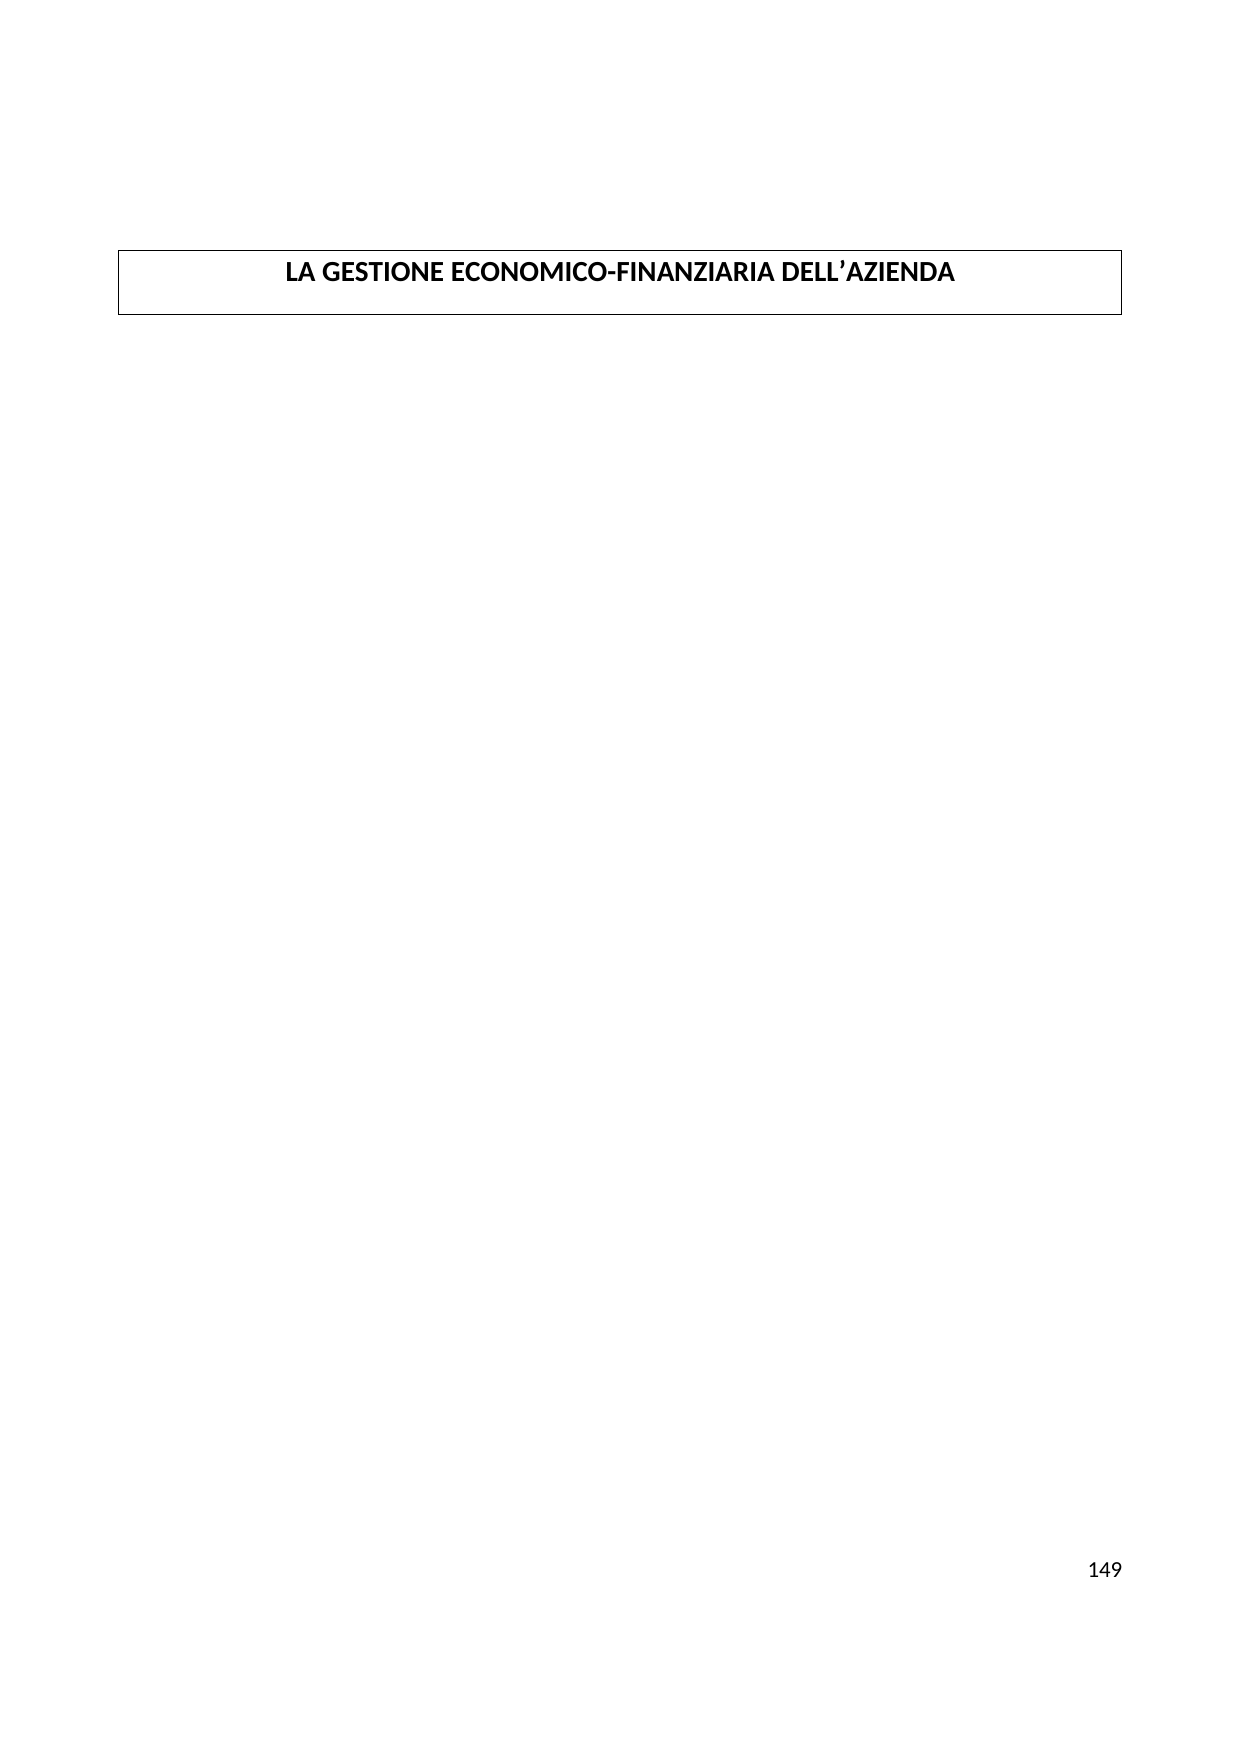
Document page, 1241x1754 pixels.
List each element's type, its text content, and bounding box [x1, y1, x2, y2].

subtitle LA GESTIONE ECONOMICO-FINANZIARIA DELL’AZIENDA [119, 251, 1121, 314]
